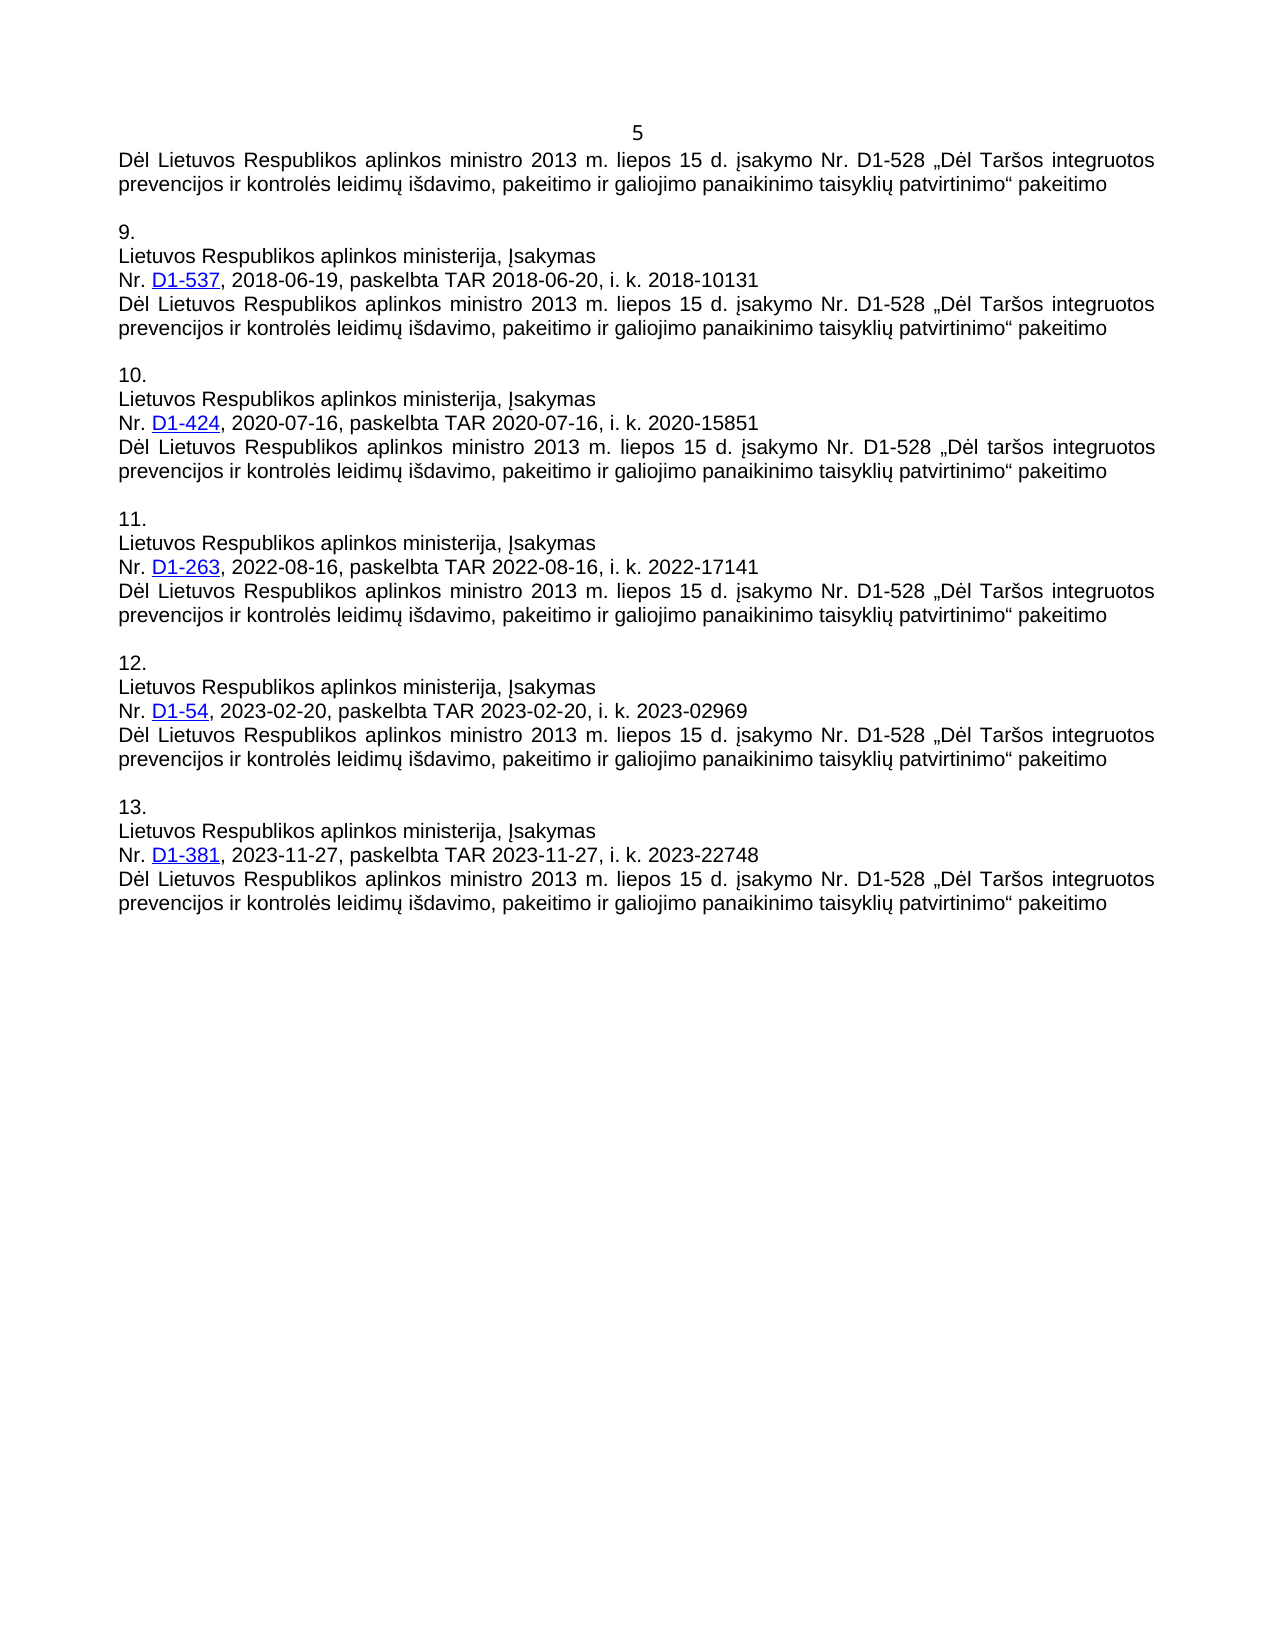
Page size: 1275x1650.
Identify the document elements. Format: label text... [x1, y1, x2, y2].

text Dėl Lietuvos Respublikos aplinkos ministro 2013 m. liepos 15 d. įsakymo Nr. D1-528 „Dėl Taršos integruotos prevencijos ir kontrolės leidimų išdavimo, pakeitimo ir galiojimo panaikinimo taisyklių patvirtinimo“ pakeitimo [118, 148, 1157, 196]
text Dėl Lietuvos Respublikos aplinkos ministro 2013 m. liepos 15 d. įsakymo Nr. D1-528 „Dėl Taršos integruotos prevencijos ir kontrolės leidimų išdavimo, pakeitimo ir galiojimo panaikinimo taisyklių patvirtinimo“ pakeitimo [118, 579, 1157, 627]
text Nr. D1-263, 2022-08-16, paskelbta TAR 2022-08-16, i. k. 2022-17141 [118, 555, 1157, 579]
text Dėl Lietuvos Respublikos aplinkos ministro 2013 m. liepos 15 d. įsakymo Nr. D1-528 „Dėl taršos integruotos prevencijos ir kontrolės leidimų išdavimo, pakeitimo ir galiojimo panaikinimo taisyklių patvirtinimo“ pakeitimo [118, 435, 1157, 483]
text Lietuvos Respublikos aplinkos ministerija, Įsakymas [118, 243, 1157, 267]
text 10. [118, 363, 1157, 387]
text 11. [118, 507, 1157, 531]
text 9. [118, 219, 1157, 243]
text Nr. D1-381, 2023-11-27, paskelbta TAR 2023-11-27, i. k. 2023-22748 [118, 842, 1157, 866]
text Dėl Lietuvos Respublikos aplinkos ministro 2013 m. liepos 15 d. įsakymo Nr. D1-528 „Dėl Taršos integruotos prevencijos ir kontrolės leidimų išdavimo, pakeitimo ir galiojimo panaikinimo taisyklių patvirtinimo“ pakeitimo [118, 723, 1157, 771]
text 12. [118, 651, 1157, 675]
text Lietuvos Respublikos aplinkos ministerija, Įsakymas [118, 675, 1157, 699]
text Nr. D1-54, 2023-02-20, paskelbta TAR 2023-02-20, i. k. 2023-02969 [118, 699, 1157, 723]
text Dėl Lietuvos Respublikos aplinkos ministro 2013 m. liepos 15 d. įsakymo Nr. D1-528 „Dėl Taršos integruotos prevencijos ir kontrolės leidimų išdavimo, pakeitimo ir galiojimo panaikinimo taisyklių patvirtinimo“ pakeitimo [118, 866, 1157, 914]
text Nr. D1-424, 2020-07-16, paskelbta TAR 2020-07-16, i. k. 2020-15851 [118, 411, 1157, 435]
text 13. [118, 794, 1157, 818]
text Lietuvos Respublikos aplinkos ministerija, Įsakymas [118, 531, 1157, 555]
text Nr. D1-537, 2018-06-19, paskelbta TAR 2018-06-20, i. k. 2018-10131 [118, 267, 1157, 291]
text Dėl Lietuvos Respublikos aplinkos ministro 2013 m. liepos 15 d. įsakymo Nr. D1-528 „Dėl Taršos integruotos prevencijos ir kontrolės leidimų išdavimo, pakeitimo ir galiojimo panaikinimo taisyklių patvirtinimo“ pakeitimo [118, 291, 1157, 339]
text Lietuvos Respublikos aplinkos ministerija, Įsakymas [118, 818, 1157, 842]
text Lietuvos Respublikos aplinkos ministerija, Įsakymas [118, 387, 1157, 411]
